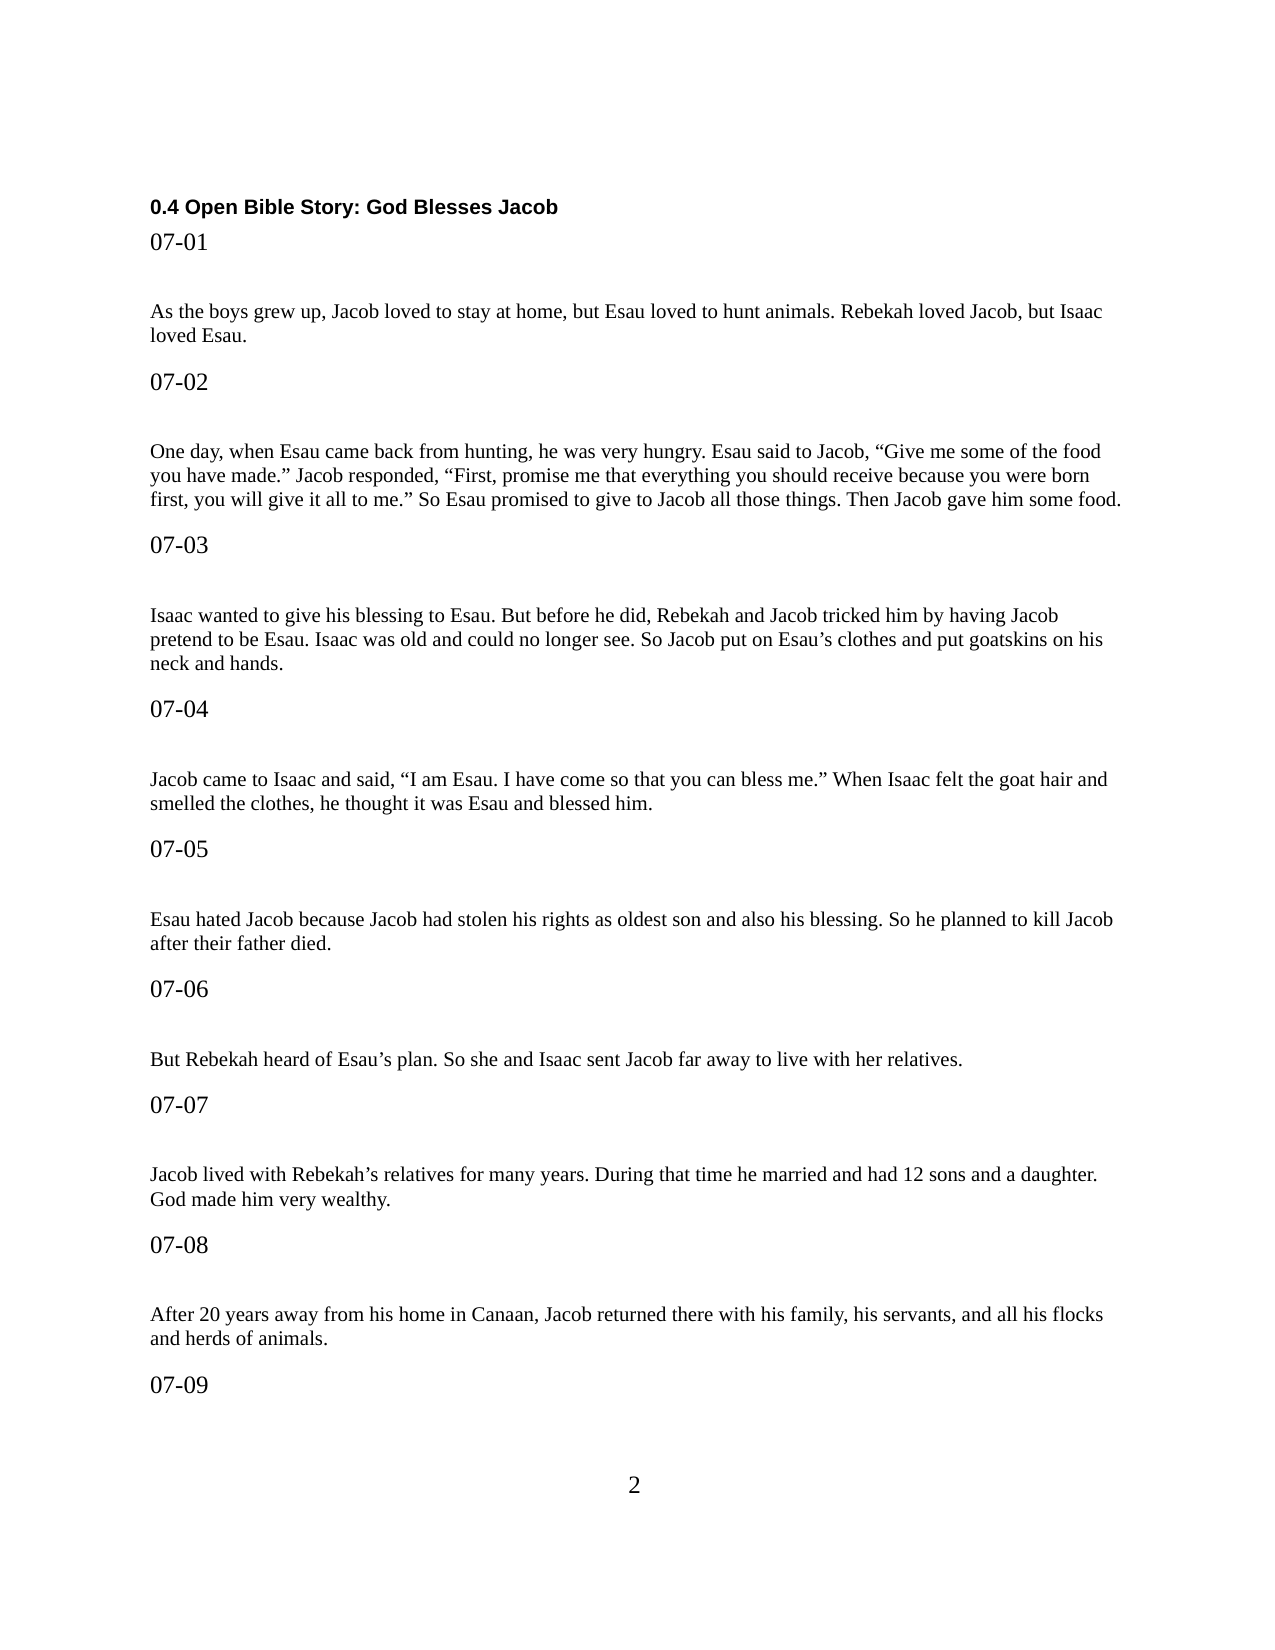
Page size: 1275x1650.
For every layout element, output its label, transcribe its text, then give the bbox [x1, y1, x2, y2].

text After 20 years away from his home in Canaan, Jacob returned there with his family, his servants, and all his flocks and herds of animals. [150, 1302, 1125, 1350]
text One day, when Esau came back from hunting, he was very hungry. Esau said to Jacob, “Give me some of the food you have made.” Jacob responded, “First, promise me that everything you should receive because you were born first, you will give it all to me.” So Esau promised to give to Jacob all those things. Then Jacob gave him some food. [150, 439, 1125, 511]
subtitle 07-05 [150, 834, 1125, 863]
subtitle 07-02 [150, 367, 1125, 395]
subtitle 07-04 [150, 694, 1125, 723]
text Jacob lived with Rebekah’s relatives for many years. During that time he married and had 12 sons and a daughter. God made him very wealthy. [150, 1162, 1125, 1211]
text As the boys grew up, Jacob loved to stay at home, but Esau loved to hunt animals. Rebekah loved Jacob, but Isaac loved Esau. [150, 299, 1125, 347]
subtitle 07-09 [150, 1370, 1125, 1399]
subtitle 0.4 Open Bible Story: God Blesses Jacob [150, 195, 1125, 219]
text But Rebekah heard of Esau’s plan. So she and Isaac sent Jacob far away to live with her relatives. [150, 1047, 1125, 1071]
subtitle 07-08 [150, 1230, 1125, 1259]
subtitle 07-06 [150, 974, 1125, 1003]
text Jacob came to Isaac and said, “I am Esau. I have come so that you can bless me.” When Isaac felt the goat hair and smelled the clothes, he thought it was Esau and blessed him. [150, 767, 1125, 815]
subtitle 07-03 [150, 531, 1125, 559]
text Esau hated Jacob because Jacob had stolen his rights as oldest son and also his blessing. So he planned to kill Jacob after their father died. [150, 907, 1125, 955]
text Isaac wanted to give his blessing to Esau. But before he did, Rebekah and Jacob tricked him by having Jacob pretend to be Esau. Isaac was old and could no longer see. So Jacob put on Esau’s clothes and put goatskins on his neck and hands. [150, 603, 1125, 675]
subtitle 07-07 [150, 1090, 1125, 1119]
subtitle 07-01 [150, 227, 1125, 255]
